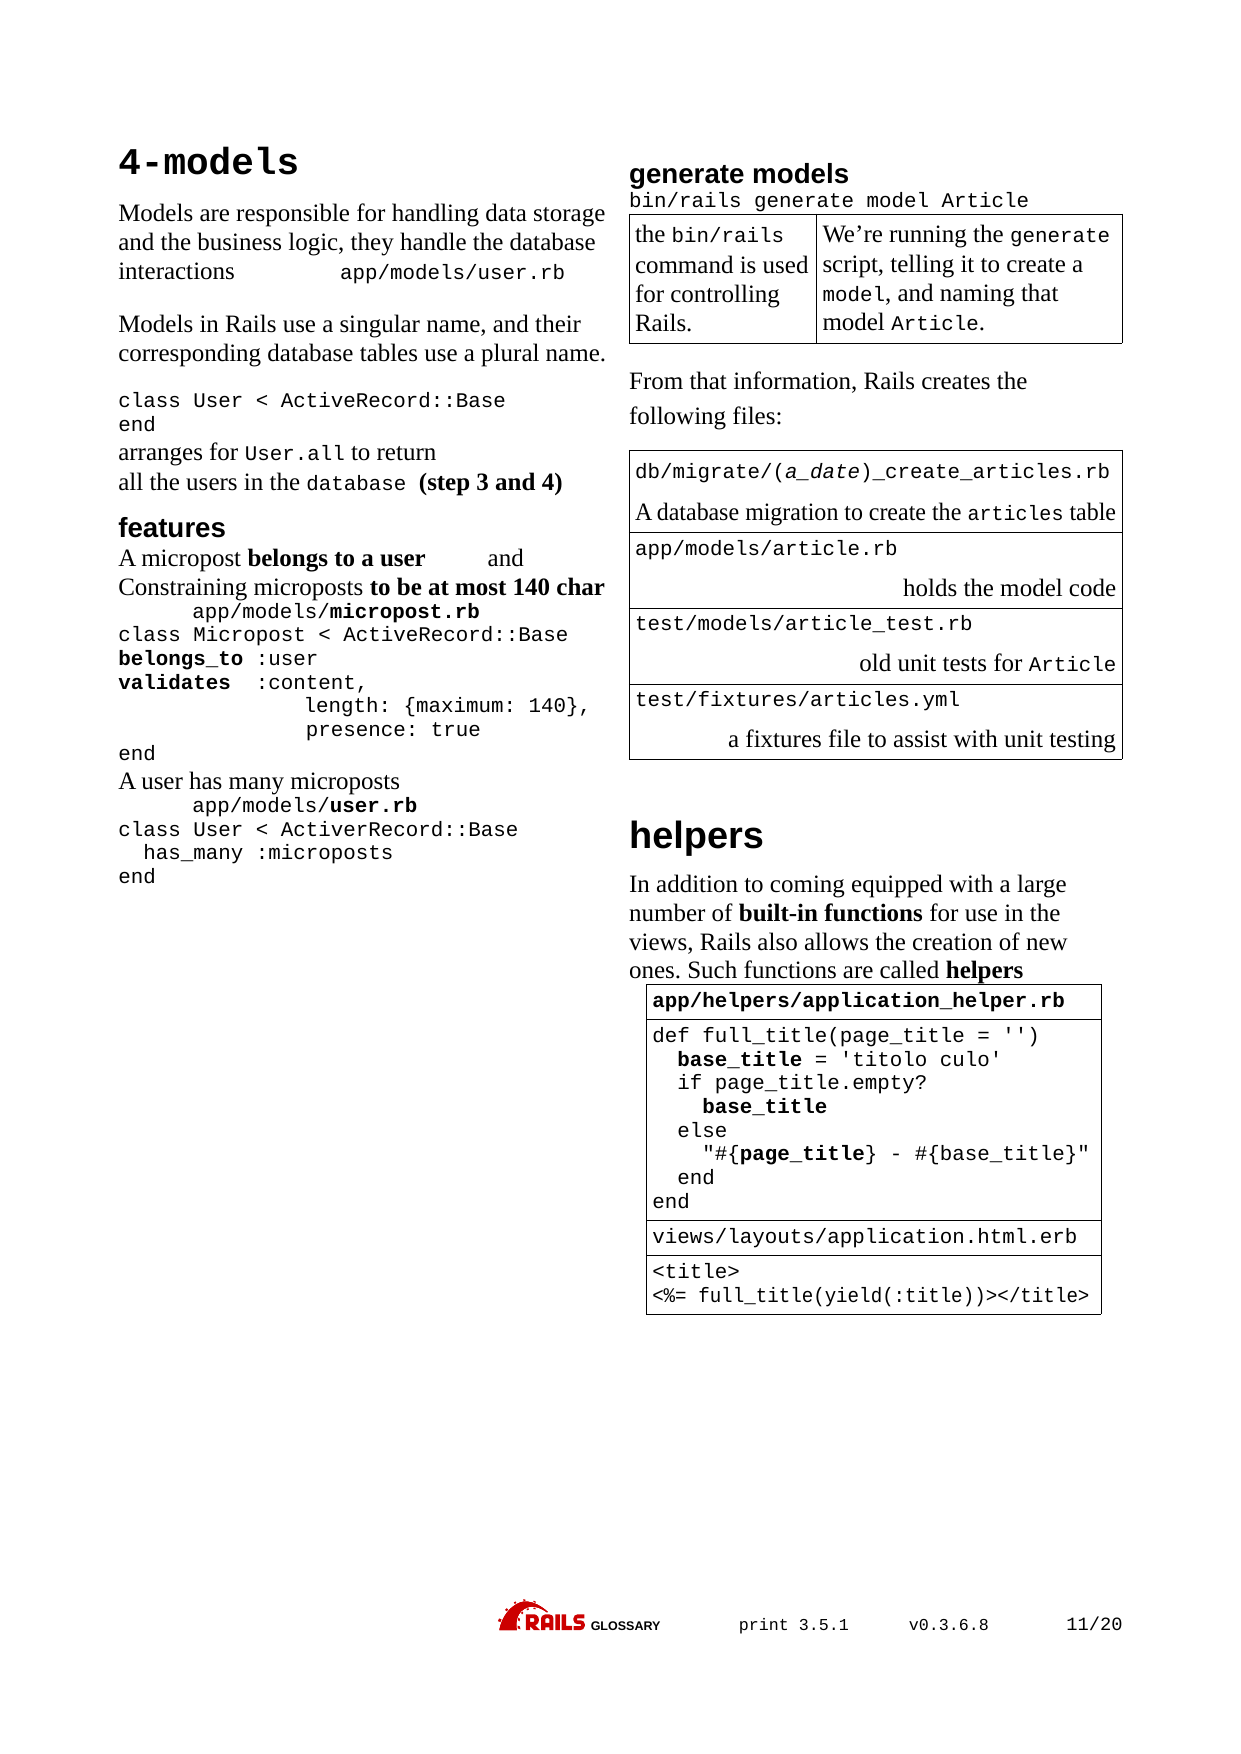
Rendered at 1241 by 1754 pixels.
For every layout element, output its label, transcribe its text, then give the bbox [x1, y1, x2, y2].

text A user has many microposts [118, 766, 611, 795]
text From that information, Rails creates the following files: [629, 366, 1122, 429]
table_cell views/layouts/application.html.erb [647, 1221, 1101, 1255]
table_header the bin/rails command is used for controlling Rails. [630, 215, 816, 342]
text presence: true [118, 719, 611, 743]
text A micropost belongs to a user and [118, 543, 611, 572]
text Models in Rails use a singular name, and their corresponding database tables use a plural name. [118, 309, 611, 367]
text belongs_to :user [118, 648, 611, 672]
subtitle 4-models [118, 143, 611, 186]
text end [118, 743, 611, 766]
text class User < ActiveRecord::Base [118, 390, 611, 414]
text Constraining microposts to be at most 140 char [118, 572, 611, 601]
table_cell test/fixtures/articles.yml [630, 685, 1122, 719]
text class User < ActiverRecord::Base [118, 819, 611, 842]
text class Micropost < ActiveRecord::Base [118, 624, 611, 648]
text Models are responsible for handling data storage and the business logic, they handle the database interactions app/models/user.rb [118, 198, 611, 285]
subtitle generate models [629, 158, 1122, 190]
table_cell old unit tests for Article [630, 643, 1122, 684]
text has_many :microposts [118, 842, 611, 866]
table_cell a fixtures file to assist with unit testing [630, 719, 1122, 759]
subtitle features [118, 511, 611, 543]
table_header app/helpers/application_helper.rb [647, 985, 1101, 1019]
text app/models/micropost.rb [118, 601, 611, 624]
table_cell def full_title(page_title = '') base_title = 'titolo culo' if page_title.empty? base_title else "#{page_title} - #{base_title}" end end [647, 1020, 1101, 1220]
table_cell A database migration to create the articles table [630, 491, 1122, 532]
table_cell test/models/article_test.rb [630, 609, 1122, 643]
text all the users in the database (step 3 and 4) [118, 467, 611, 497]
text end [118, 414, 611, 437]
subtitle helpers [629, 813, 1122, 857]
text bin/rails generate model Article [629, 190, 1122, 213]
table_cell <title> <%= full_title(yield(:title))></title> [647, 1256, 1101, 1314]
table_header We’re running the generate script, telling it to create a model, and naming that model Article. [817, 215, 1122, 342]
table_header db/migrate/(a_date)_create_articles.rb [630, 451, 1122, 491]
text app/models/user.rb [118, 795, 611, 819]
text length: {maximum: 140}, [118, 695, 611, 719]
table_cell holds the model code [630, 567, 1122, 607]
text In addition to coming equipped with a large number of built-in functions for use in the views, Rails also allows the creation of new ones. Such functions are called helpers [629, 869, 1122, 984]
table_cell app/models/article.rb [630, 533, 1122, 567]
text end [118, 866, 611, 890]
text arranges for User.all to return [118, 437, 611, 467]
text validates :content, [118, 672, 611, 695]
